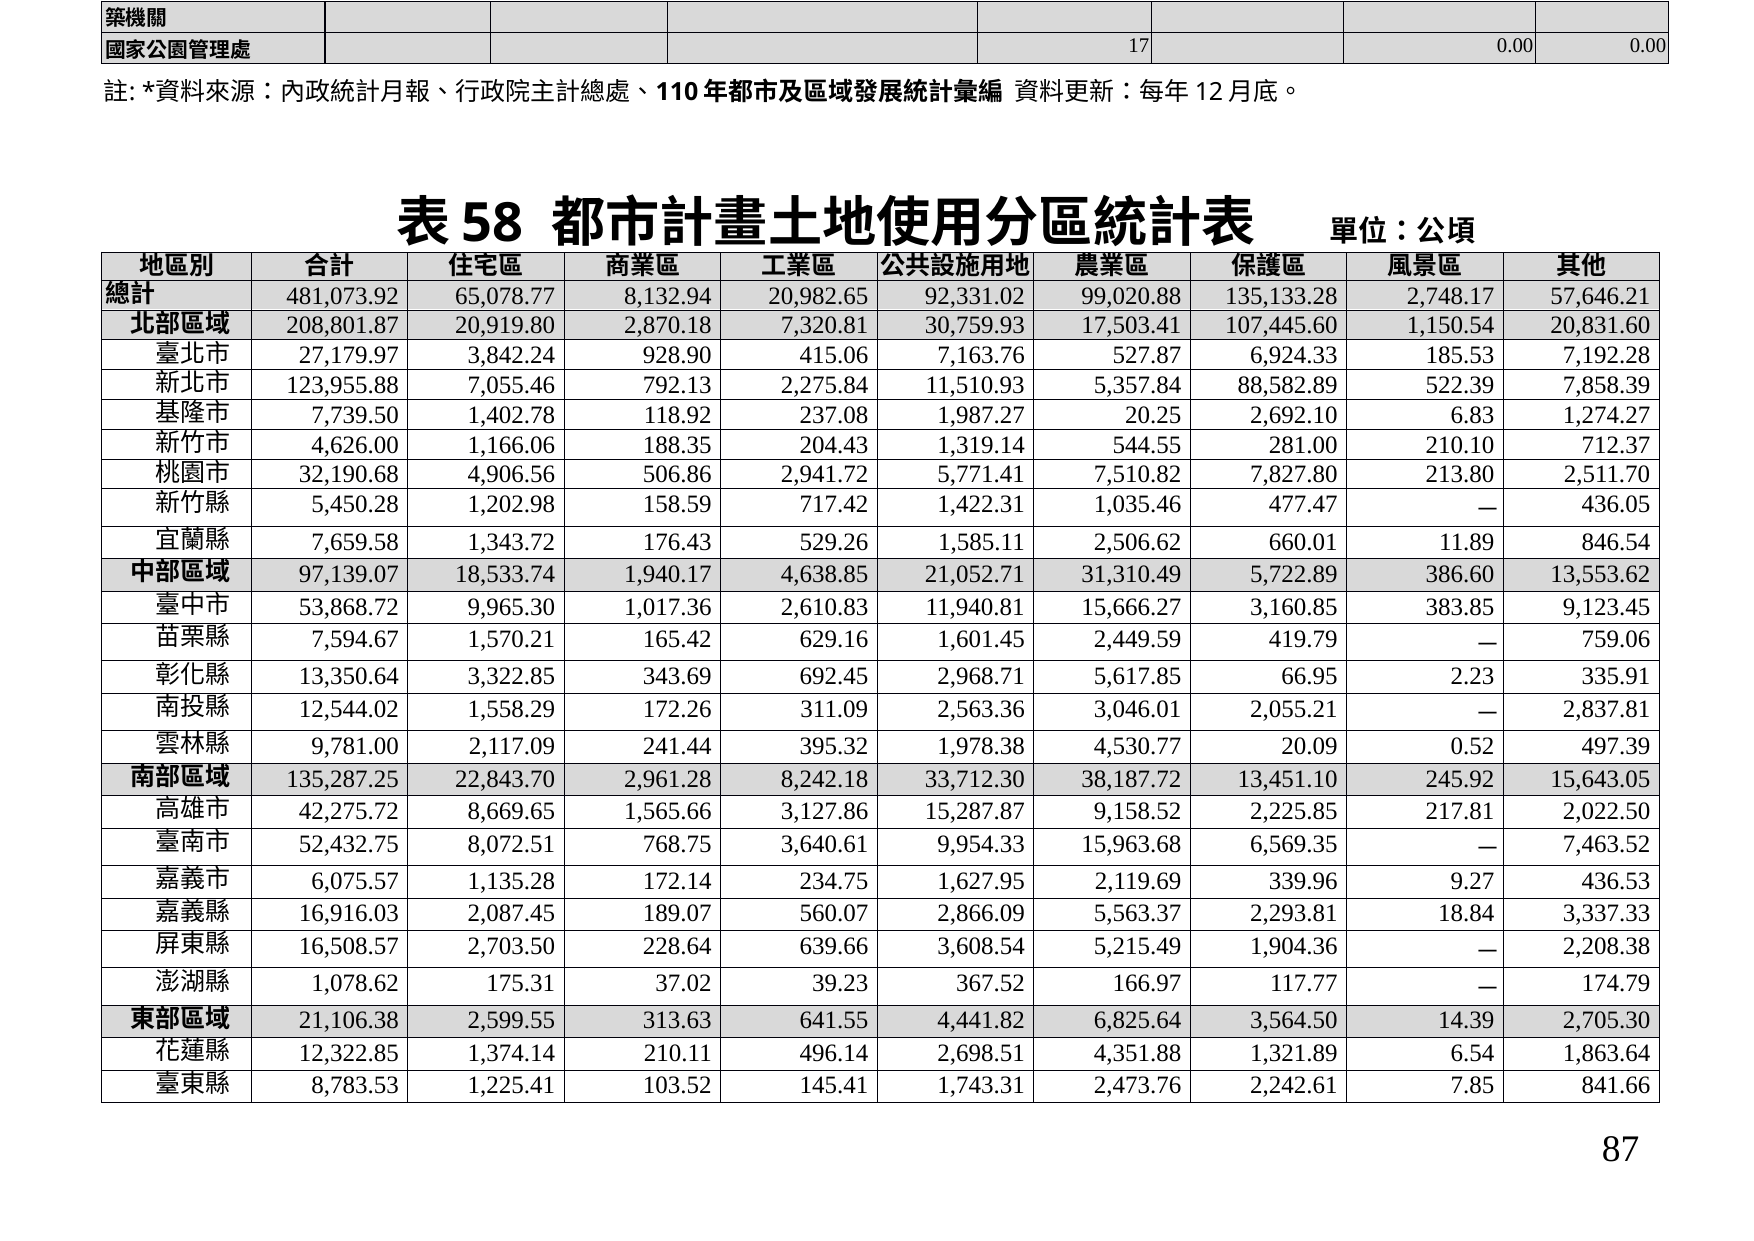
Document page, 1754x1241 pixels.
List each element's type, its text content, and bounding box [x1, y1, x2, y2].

table_cell 11,940.81 [878, 592, 1033, 623]
table_cell － [1347, 624, 1503, 660]
table_cell 14.39 [1347, 1006, 1503, 1037]
table_cell 2,473.76 [1034, 1071, 1190, 1102]
table_cell 4,441.82 [878, 1006, 1033, 1037]
table_cell 210.11 [565, 1038, 720, 1069]
table_cell 15,963.68 [1034, 829, 1190, 865]
table_header 合計 [252, 253, 407, 280]
table_cell 1,570.21 [408, 624, 564, 660]
table_cell 6,075.57 [252, 866, 407, 897]
table_cell 5,450.28 [252, 489, 407, 526]
table_cell 841.66 [1504, 1071, 1659, 1102]
table_cell 2,506.62 [1034, 527, 1190, 558]
table_cell 新竹市 [102, 430, 251, 458]
table_cell 20.25 [1034, 400, 1190, 429]
table_cell 21,106.38 [252, 1006, 407, 1037]
table_cell 544.55 [1034, 430, 1190, 458]
table_cell 南投縣 [102, 694, 251, 730]
table_cell 1,601.45 [878, 624, 1033, 660]
table_cell 5,215.49 [1034, 931, 1190, 967]
table_cell 屏東縣 [102, 931, 251, 967]
table_cell 629.16 [721, 624, 877, 660]
table_cell 2,698.51 [878, 1038, 1033, 1069]
table_cell 2,117.09 [408, 731, 564, 763]
table_cell 7.85 [1347, 1071, 1503, 1102]
table_cell 雲林縣 [102, 731, 251, 763]
table_cell 8,669.65 [408, 796, 564, 828]
table_cell 123,955.88 [252, 370, 407, 399]
table_cell 2,511.70 [1504, 460, 1659, 488]
table_cell 7,055.46 [408, 370, 564, 399]
table_cell 15,666.27 [1034, 592, 1190, 623]
table_cell 桃園市 [102, 460, 251, 488]
table_cell [1344, 2, 1535, 32]
table_cell 18,533.74 [408, 559, 564, 591]
table_cell 1,321.89 [1191, 1038, 1346, 1069]
table_cell 135,133.28 [1191, 281, 1346, 309]
table_cell 13,350.64 [252, 661, 407, 693]
table_cell 53,868.72 [252, 592, 407, 623]
table_cell 174.79 [1504, 968, 1659, 1004]
table_cell 415.06 [721, 340, 877, 369]
table_cell 嘉義市 [102, 866, 251, 897]
table_cell 6,569.35 [1191, 829, 1346, 865]
table_cell [491, 2, 667, 32]
table_cell 5,357.84 [1034, 370, 1190, 399]
table_cell 北部區域 [102, 311, 251, 339]
table_cell 5,722.89 [1191, 559, 1346, 591]
table_cell 20,831.60 [1504, 311, 1659, 339]
table_cell 2,208.38 [1504, 931, 1659, 967]
table_cell 2,941.72 [721, 460, 877, 488]
table_cell 1,565.66 [565, 796, 720, 828]
table_cell 527.87 [1034, 340, 1190, 369]
table_cell 0.52 [1347, 731, 1503, 763]
table_cell 9,158.52 [1034, 796, 1190, 828]
table_cell 7,320.81 [721, 311, 877, 339]
table_cell 17,503.41 [1034, 311, 1190, 339]
table_cell 4,530.77 [1034, 731, 1190, 763]
table_cell － [1347, 489, 1503, 526]
table_cell 228.64 [565, 931, 720, 967]
table_cell 15,643.05 [1504, 764, 1659, 795]
table_cell 30,759.93 [878, 311, 1033, 339]
table_cell 2,055.21 [1191, 694, 1346, 730]
table_cell 759.06 [1504, 624, 1659, 660]
table_cell 1,166.06 [408, 430, 564, 458]
table_cell 506.86 [565, 460, 720, 488]
table_cell 383.85 [1347, 592, 1503, 623]
table_cell 6.54 [1347, 1038, 1503, 1069]
table_cell 17 [978, 33, 1151, 63]
table_cell 5,617.85 [1034, 661, 1190, 693]
table_cell 3,046.01 [1034, 694, 1190, 730]
table_cell 4,638.85 [721, 559, 877, 591]
table_cell 1,274.27 [1504, 400, 1659, 429]
table_cell [491, 33, 667, 63]
table_cell 7,510.82 [1034, 460, 1190, 488]
table_cell 311.09 [721, 694, 877, 730]
table_cell － [1347, 829, 1503, 865]
table_cell 1,402.78 [408, 400, 564, 429]
table_cell 99,020.88 [1034, 281, 1190, 309]
table_cell 241.44 [565, 731, 720, 763]
table_header 住宅區 [408, 253, 564, 280]
table_cell 31,310.49 [1034, 559, 1190, 591]
table_cell 3,640.61 [721, 829, 877, 865]
table_header 保護區 [1191, 253, 1346, 280]
table_cell 2,275.84 [721, 370, 877, 399]
table_cell 2,866.09 [878, 899, 1033, 930]
table_cell 8,242.18 [721, 764, 877, 795]
table_cell 1,135.28 [408, 866, 564, 897]
table_cell 522.39 [1347, 370, 1503, 399]
table_cell 497.39 [1504, 731, 1659, 763]
table_cell 20,982.65 [721, 281, 877, 309]
table_cell 2,119.69 [1034, 866, 1190, 897]
table_cell 185.53 [1347, 340, 1503, 369]
table_cell 12,544.02 [252, 694, 407, 730]
table_cell 339.96 [1191, 866, 1346, 897]
table_cell 2,449.59 [1034, 624, 1190, 660]
table_cell 477.47 [1191, 489, 1346, 526]
table_cell 13,451.10 [1191, 764, 1346, 795]
table_cell 529.26 [721, 527, 877, 558]
table_cell 386.60 [1347, 559, 1503, 591]
table_cell 1,940.17 [565, 559, 720, 591]
table_header 工業區 [721, 253, 877, 280]
table_cell － [1347, 694, 1503, 730]
table_cell 2,703.50 [408, 931, 564, 967]
table_cell 2,870.18 [565, 311, 720, 339]
table_cell 281.00 [1191, 430, 1346, 458]
table_cell 7,659.58 [252, 527, 407, 558]
table_cell 481,073.92 [252, 281, 407, 309]
table_cell 208,801.87 [252, 311, 407, 339]
subtitle 表58 都市計畫土地使用分區統計表 單位：公頃 [103, 177, 1639, 252]
table_cell 217.81 [1347, 796, 1503, 828]
table_cell 2,968.71 [878, 661, 1033, 693]
table_cell 3,608.54 [878, 931, 1033, 967]
table_cell 基隆市 [102, 400, 251, 429]
table_cell 717.42 [721, 489, 877, 526]
table_cell 1,863.64 [1504, 1038, 1659, 1069]
table_cell 嘉義縣 [102, 899, 251, 930]
table_cell 32,190.68 [252, 460, 407, 488]
table_cell － [1347, 968, 1503, 1004]
table_cell 5,771.41 [878, 460, 1033, 488]
table_cell 2.23 [1347, 661, 1503, 693]
table_cell 11,510.93 [878, 370, 1033, 399]
table_header 風景區 [1347, 253, 1503, 280]
table_cell 2,293.81 [1191, 899, 1346, 930]
table_cell 213.80 [1347, 460, 1503, 488]
table_cell 南部區域 [102, 764, 251, 795]
table_cell 2,748.17 [1347, 281, 1503, 309]
table_cell 496.14 [721, 1038, 877, 1069]
table_cell 築機關 [102, 2, 324, 32]
table_cell 7,192.28 [1504, 340, 1659, 369]
table_cell 107,445.60 [1191, 311, 1346, 339]
table_cell 3,160.85 [1191, 592, 1346, 623]
table_cell 692.45 [721, 661, 877, 693]
table_cell 3,127.86 [721, 796, 877, 828]
table_cell [978, 2, 1151, 32]
table_cell 總計 [102, 281, 251, 309]
table_cell 1,558.29 [408, 694, 564, 730]
table_cell 9,781.00 [252, 731, 407, 763]
table_cell 27,179.97 [252, 340, 407, 369]
table_cell 6,825.64 [1034, 1006, 1190, 1037]
table_cell [326, 33, 490, 63]
table_header 商業區 [565, 253, 720, 280]
table_cell 宜蘭縣 [102, 527, 251, 558]
table_cell 21,052.71 [878, 559, 1033, 591]
table_cell 1,904.36 [1191, 931, 1346, 967]
table_cell 2,563.36 [878, 694, 1033, 730]
table_cell 澎湖縣 [102, 968, 251, 1004]
table_cell － [1347, 931, 1503, 967]
text 註: *資料來源：內政統計月報、行政院主計總處、110年都市及區域發展統計彙編 資料更新：每年12月底。 [103, 64, 1639, 102]
table_cell 38,187.72 [1034, 764, 1190, 795]
table_cell 6,924.33 [1191, 340, 1346, 369]
table_cell 39.23 [721, 968, 877, 1004]
table_cell 158.59 [565, 489, 720, 526]
table_cell 新北市 [102, 370, 251, 399]
table_cell 1,978.38 [878, 731, 1033, 763]
table_cell 176.43 [565, 527, 720, 558]
table_cell 16,916.03 [252, 899, 407, 930]
table_cell 188.35 [565, 430, 720, 458]
table_cell 5,563.37 [1034, 899, 1190, 930]
table_cell 0.00 [1536, 33, 1668, 63]
table_cell [668, 2, 977, 32]
table_cell 335.91 [1504, 661, 1659, 693]
table_cell 1,319.14 [878, 430, 1033, 458]
table_cell 2,961.28 [565, 764, 720, 795]
table_cell 18.84 [1347, 899, 1503, 930]
table_cell 2,242.61 [1191, 1071, 1346, 1102]
table_cell 9,965.30 [408, 592, 564, 623]
table_cell 560.07 [721, 899, 877, 930]
table_cell 245.92 [1347, 764, 1503, 795]
table_cell 4,626.00 [252, 430, 407, 458]
table_cell 9,123.45 [1504, 592, 1659, 623]
table_cell 768.75 [565, 829, 720, 865]
table_cell 2,225.85 [1191, 796, 1346, 828]
table_cell 2,705.30 [1504, 1006, 1659, 1037]
table_cell [326, 2, 490, 32]
table_cell 172.26 [565, 694, 720, 730]
table_cell 4,906.56 [408, 460, 564, 488]
table_cell 1,202.98 [408, 489, 564, 526]
table_cell 4,351.88 [1034, 1038, 1190, 1069]
table_cell 6.83 [1347, 400, 1503, 429]
table_cell 2,087.45 [408, 899, 564, 930]
table_cell 118.92 [565, 400, 720, 429]
table_cell 臺中市 [102, 592, 251, 623]
table_header 地區別 [102, 253, 251, 280]
table_cell 343.69 [565, 661, 720, 693]
table_cell 7,739.50 [252, 400, 407, 429]
table_cell 1,374.14 [408, 1038, 564, 1069]
table_cell 1,017.36 [565, 592, 720, 623]
table_cell 204.43 [721, 430, 877, 458]
table_cell [668, 33, 977, 63]
table_cell 65,078.77 [408, 281, 564, 309]
table_cell 苗栗縣 [102, 624, 251, 660]
table_cell 234.75 [721, 866, 877, 897]
table_cell 1,422.31 [878, 489, 1033, 526]
table_cell 1,225.41 [408, 1071, 564, 1102]
table_cell 臺東縣 [102, 1071, 251, 1102]
table_cell 臺北市 [102, 340, 251, 369]
table_cell 1,987.27 [878, 400, 1033, 429]
table_cell 641.55 [721, 1006, 877, 1037]
table_cell 436.05 [1504, 489, 1659, 526]
table_cell 395.32 [721, 731, 877, 763]
table_cell 189.07 [565, 899, 720, 930]
table_cell [1536, 2, 1668, 32]
table_cell 彰化縣 [102, 661, 251, 693]
table_cell 1,078.62 [252, 968, 407, 1004]
table_cell [1152, 2, 1343, 32]
table_cell 3,322.85 [408, 661, 564, 693]
table_cell 88,582.89 [1191, 370, 1346, 399]
table_cell 2,599.55 [408, 1006, 564, 1037]
table_cell 57,646.21 [1504, 281, 1659, 309]
table_cell 103.52 [565, 1071, 720, 1102]
table_cell 13,553.62 [1504, 559, 1659, 591]
table_cell 9.27 [1347, 866, 1503, 897]
table_cell 7,827.80 [1191, 460, 1346, 488]
table_cell 1,743.31 [878, 1071, 1033, 1102]
table_cell 0.00 [1344, 33, 1535, 63]
table_cell 7,594.67 [252, 624, 407, 660]
table_cell 165.42 [565, 624, 720, 660]
table_cell [1152, 33, 1343, 63]
table_cell 8,072.51 [408, 829, 564, 865]
table_cell 52,432.75 [252, 829, 407, 865]
table_cell 新竹縣 [102, 489, 251, 526]
table_cell 928.90 [565, 340, 720, 369]
table_cell 8,132.94 [565, 281, 720, 309]
table_cell 313.63 [565, 1006, 720, 1037]
table_cell 712.37 [1504, 430, 1659, 458]
table_cell 22,843.70 [408, 764, 564, 795]
table_cell 1,627.95 [878, 866, 1033, 897]
table_cell 7,858.39 [1504, 370, 1659, 399]
table_cell 419.79 [1191, 624, 1346, 660]
table_cell 792.13 [565, 370, 720, 399]
table_cell 9,954.33 [878, 829, 1033, 865]
table_cell 237.08 [721, 400, 877, 429]
table_cell 172.14 [565, 866, 720, 897]
table_cell 20.09 [1191, 731, 1346, 763]
table_cell 16,508.57 [252, 931, 407, 967]
table_header 公共設施用地 [878, 253, 1033, 280]
table_cell 42,275.72 [252, 796, 407, 828]
table_cell 2,022.50 [1504, 796, 1659, 828]
table_cell 175.31 [408, 968, 564, 1004]
table_cell 210.10 [1347, 430, 1503, 458]
table_cell 2,610.83 [721, 592, 877, 623]
table_header 農業區 [1034, 253, 1190, 280]
table_cell 846.54 [1504, 527, 1659, 558]
table_cell 7,463.52 [1504, 829, 1659, 865]
table_cell 1,035.46 [1034, 489, 1190, 526]
table_cell 3,337.33 [1504, 899, 1659, 930]
table_cell 東部區域 [102, 1006, 251, 1037]
table_cell 3,564.50 [1191, 1006, 1346, 1037]
table_cell 2,837.81 [1504, 694, 1659, 730]
table_cell 11.89 [1347, 527, 1503, 558]
table_cell 1,585.11 [878, 527, 1033, 558]
table_cell 37.02 [565, 968, 720, 1004]
table_cell 15,287.87 [878, 796, 1033, 828]
table_cell 166.97 [1034, 968, 1190, 1004]
table_cell 66.95 [1191, 661, 1346, 693]
table_header 其他 [1504, 253, 1659, 280]
table_cell 367.52 [878, 968, 1033, 1004]
table_cell 國家公園管理處 [102, 33, 324, 63]
table_cell 660.01 [1191, 527, 1346, 558]
table_cell 145.41 [721, 1071, 877, 1102]
table_cell 436.53 [1504, 866, 1659, 897]
table_cell 1,150.54 [1347, 311, 1503, 339]
table_cell 臺南市 [102, 829, 251, 865]
table_cell 中部區域 [102, 559, 251, 591]
table_cell 97,139.07 [252, 559, 407, 591]
table_cell 3,842.24 [408, 340, 564, 369]
table_cell 8,783.53 [252, 1071, 407, 1102]
table_cell 1,343.72 [408, 527, 564, 558]
table_cell 639.66 [721, 931, 877, 967]
table_cell 7,163.76 [878, 340, 1033, 369]
table_cell 33,712.30 [878, 764, 1033, 795]
table_cell 花蓮縣 [102, 1038, 251, 1069]
table_cell 12,322.85 [252, 1038, 407, 1069]
table_cell 135,287.25 [252, 764, 407, 795]
table_cell 92,331.02 [878, 281, 1033, 309]
table_cell 2,692.10 [1191, 400, 1346, 429]
table_cell 高雄市 [102, 796, 251, 828]
table_cell 117.77 [1191, 968, 1346, 1004]
table_cell 20,919.80 [408, 311, 564, 339]
